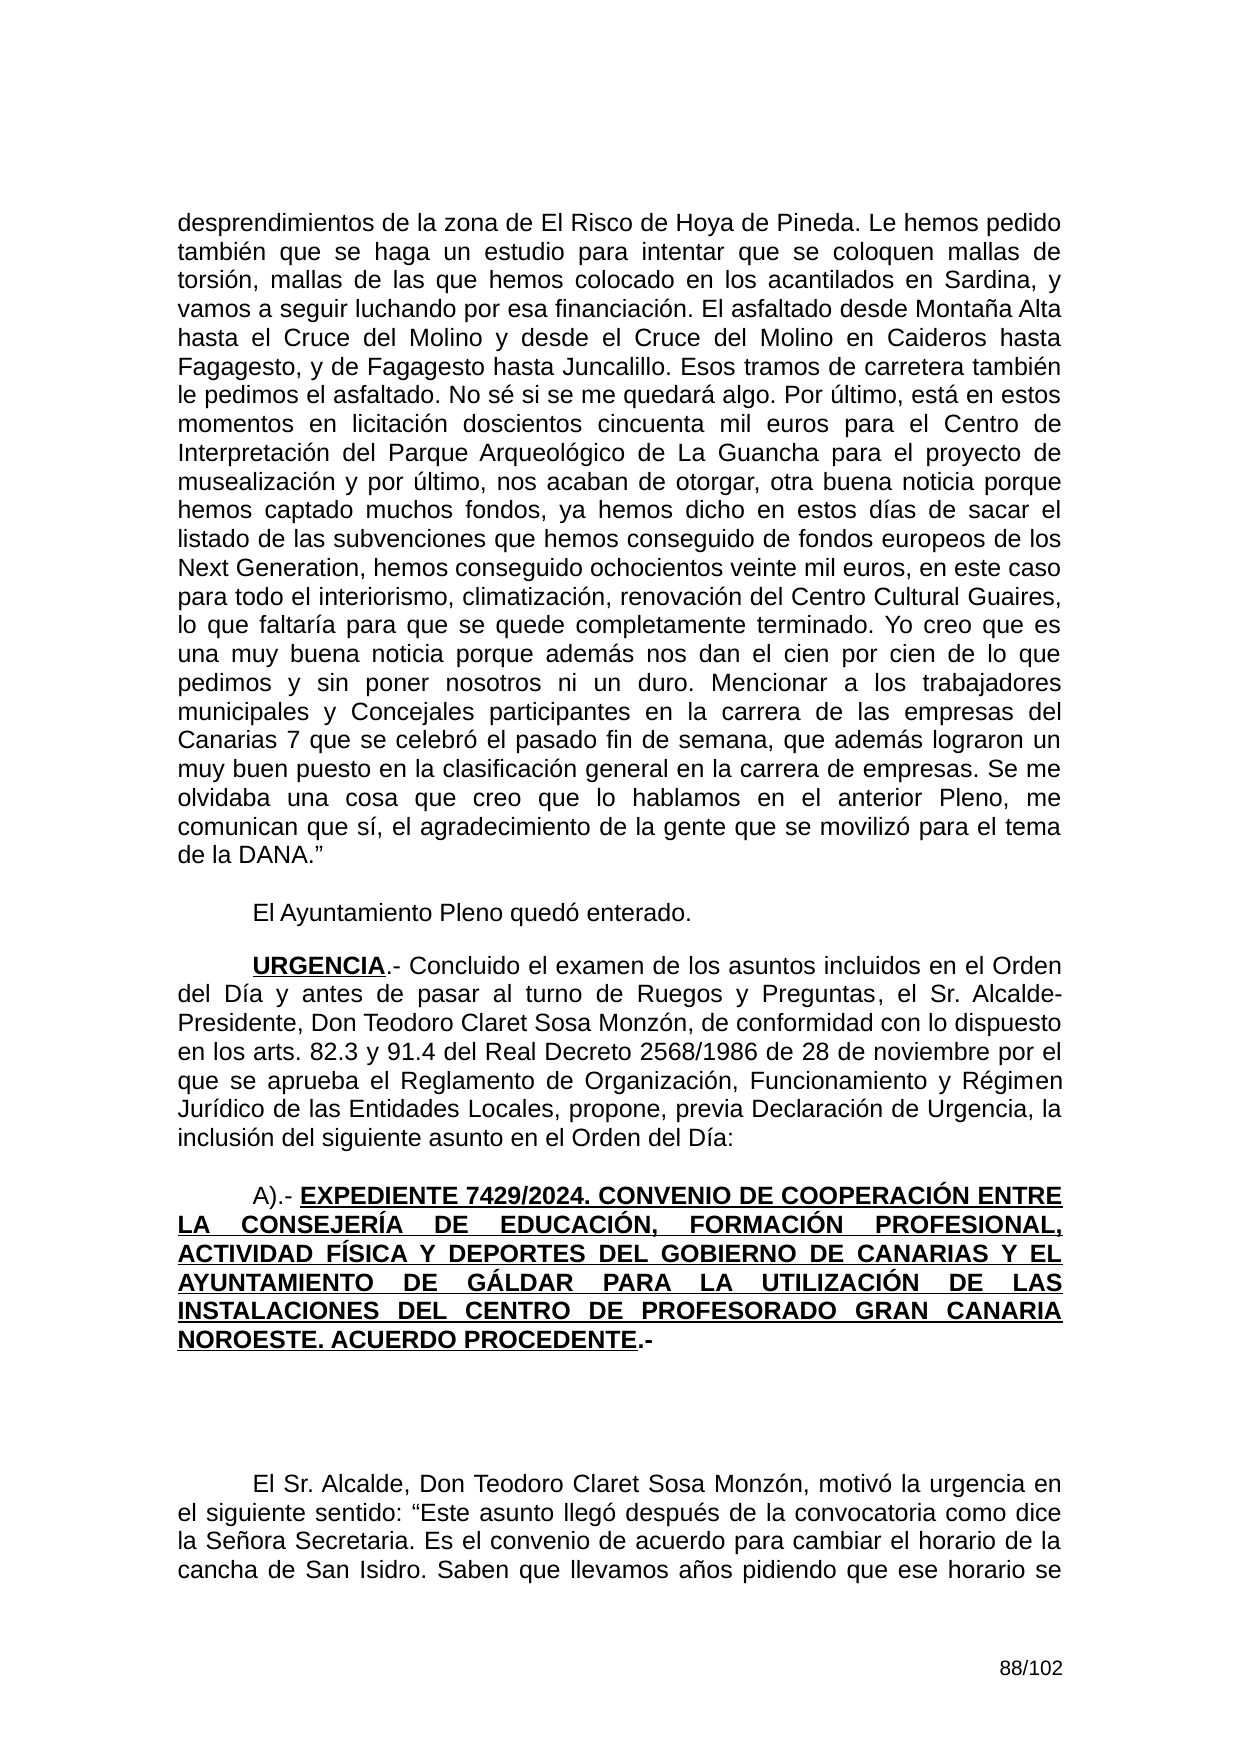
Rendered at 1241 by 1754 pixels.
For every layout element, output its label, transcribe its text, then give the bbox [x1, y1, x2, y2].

text NOROESTE. ACUERDO PROCEDENTE.- [177, 1322, 1063, 1354]
text INSTALACIONES DEL CENTRO DE PROFESORADO GRAN CANARIA [177, 1294, 1063, 1321]
text desprendimientos de la zona de El Risco de Hoya de Pineda. Le hemos pedido también que se haga un estudio para intentar que se coloquen mallas de torsión, mallas de las que hemos colocado en los acantilados en Sardina, y vamos a seguir luchando por esa financiación. El asfaltado desde Montaña Alta hasta el Cruce del Molino y desde el Cruce del Molino en Caideros hasta Fagagesto, y de Fagagesto hasta Juncalillo. Esos tramos de carretera también le pedimos el asfaltado. No sé si se me quedará algo. Por último, está en estos momentos en licitación doscientos cincuenta mil euros para el Centro de Interpretación del Parque Arqueológico de La Guancha para el proyecto de musealización y por último, nos acaban de otorgar, otra buena noticia porque hemos captado muchos fondos, ya hemos dicho en estos días de sacar el listado de las subvenciones que hemos conseguido de fondos europeos de los Next Generation, hemos conseguido ochocientos veinte mil euros, en este caso para todo el interiorismo, climatización, renovación del Centro Cultural Guaires, lo que faltaría para que se quede completamente terminado. Yo creo que es una muy buena noticia porque además nos dan el cien por cien de lo que pedimos y sin poner nosotros ni un duro. Mencionar a los trabajadores municipales y Concejales participantes en la carrera de las empresas del Canarias 7 que se celebró el pasado fin de semana, que además lograron un muy buen puesto en la clasificación general en la carrera de empresas. Se me olvidaba una cosa que creo que lo hablamos en el anterior Pleno, me comunican que sí, el agradecimiento de la gente que se movilizó para el tema de la DANA.” [177, 208, 1063, 869]
text El Sr. Alcalde, Don Teodoro Claret Sosa Monzón, motivó la urgencia en el siguiente sentido: “Este asunto llegó después de la convocatoria como dice la Señora Secretaria. Es el convenio de acuerdo para cambiar el horario de la cancha de San Isidro. Saben que llevamos años pidiendo que ese horario se [177, 1469, 1063, 1584]
text El Ayuntamiento Pleno quedó enterado. [177, 898, 1063, 927]
text A).- EXPEDIENTE 7429/2024. CONVENIO DE COOPERACIÓN ENTRE LA CONSEJERÍA DE EDUCACIÓN, FORMACIÓN PROFESIONAL, [177, 1181, 1063, 1235]
text ACTIVIDAD FÍSICA Y DEPORTES DEL GOBIERNO DE CANARIAS Y EL [177, 1236, 1063, 1264]
text AYUNTAMIENTO DE GÁLDAR PARA LA UTILIZACIÓN DE LAS [177, 1265, 1063, 1293]
text URGENCIA.- Concluido el examen de los asuntos incluidos en el Orden del Día y antes de pasar al turno de Ruegos y Preguntas, el Sr. Alcalde-Presidente, Don Teodoro Claret Sosa Monzón, de conformidad con lo dispuesto en los arts. 82.3 y 91.4 del Real Decreto 2568/1986 de 28 de noviembre por el que se aprueba el Reglamento de Organización, Funcionamiento y Régimen Jurídico de las Entidades Locales, propone, previa Declaración de Urgencia, la inclusión del siguiente asunto en el Orden del Día: [177, 951, 1063, 1152]
